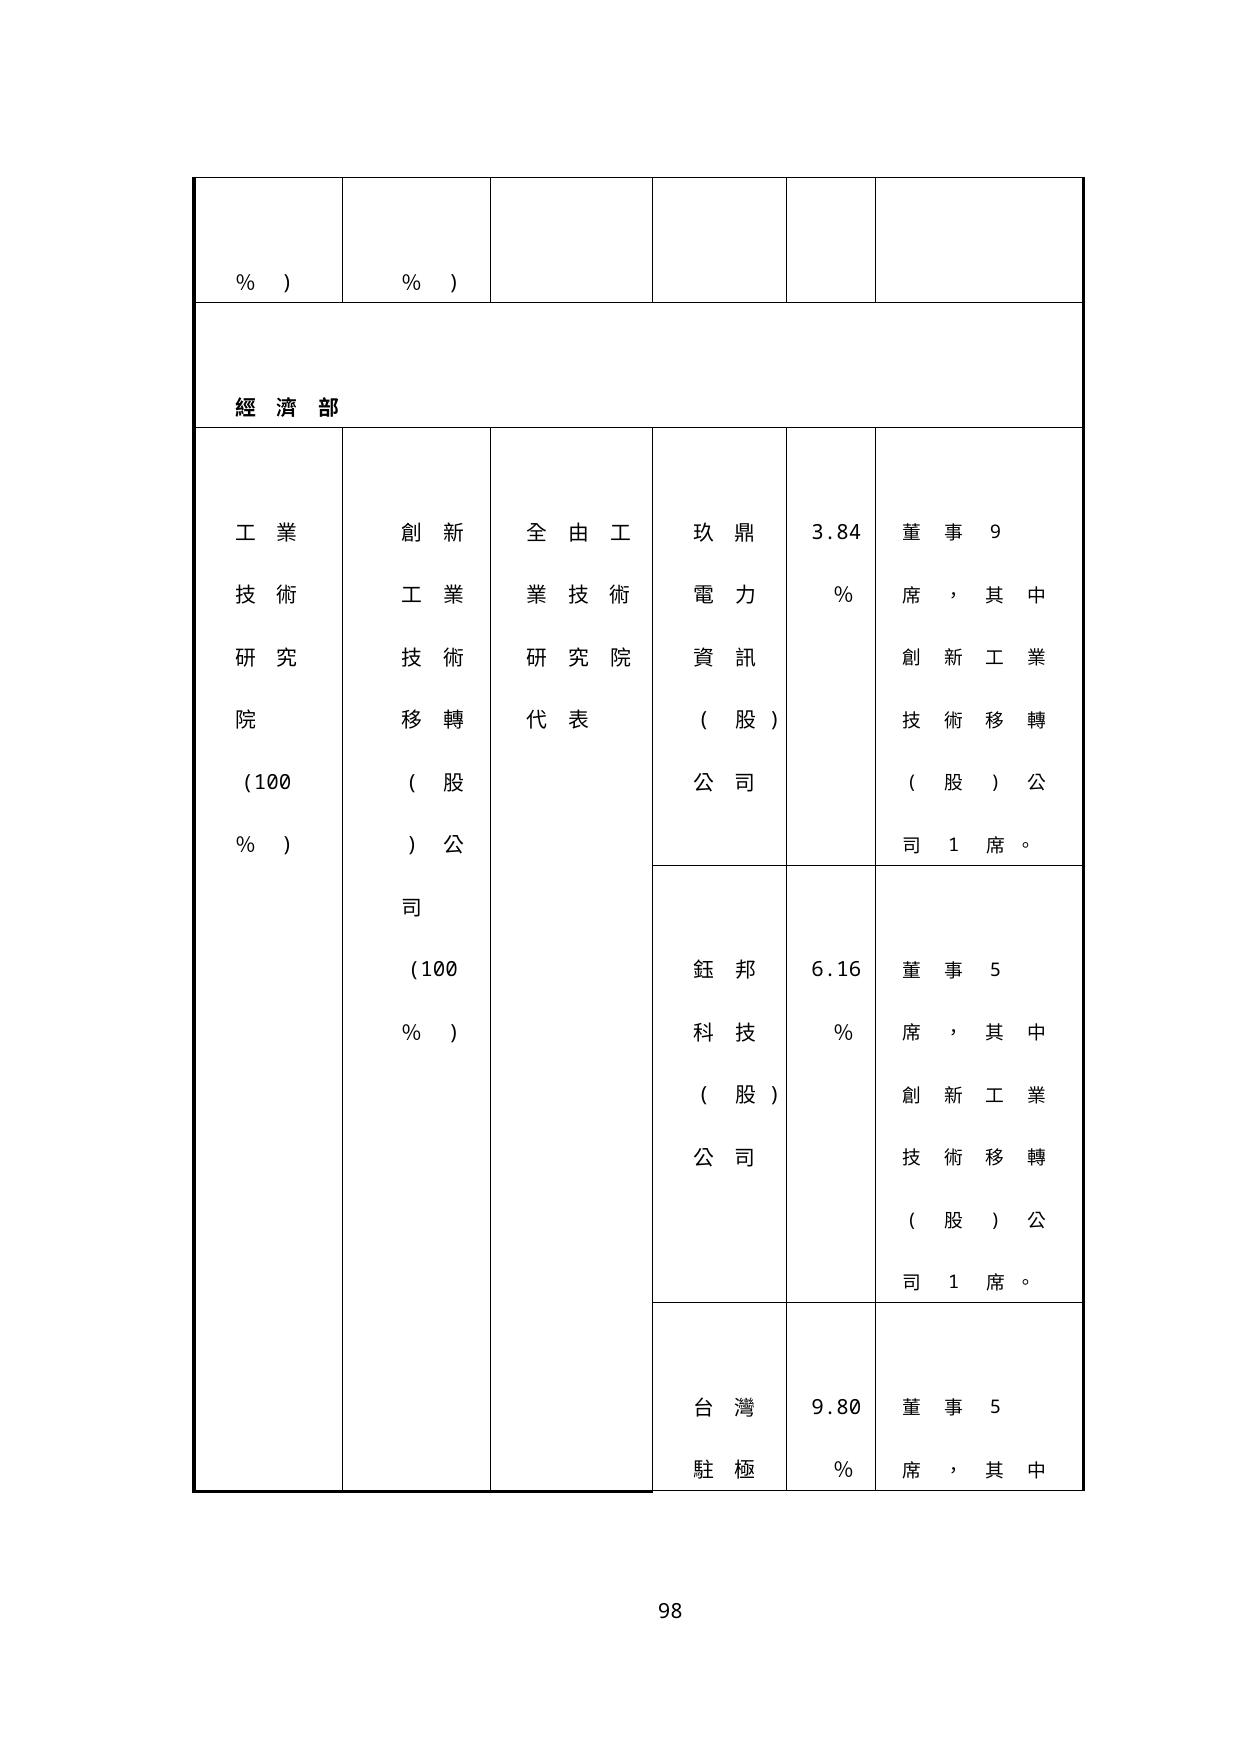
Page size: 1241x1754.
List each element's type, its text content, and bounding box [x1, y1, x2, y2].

table_cell 董事9席，其中創新工業技術移轉(股)公司1席。 [876, 428, 1082, 865]
table_cell 創新工業技術移轉(股)公司(100％) [343, 428, 490, 1490]
table_cell 董事5席，其中創新工業技術移轉(股)公司1席。 [876, 866, 1082, 1302]
table_cell 3.84％ [787, 428, 875, 865]
table_cell ％) [343, 178, 490, 302]
table_cell 工業技術研究院(100％) [196, 428, 342, 1490]
table_cell 玖鼎電力資訊(股)公司 [653, 428, 786, 865]
table_cell 鈺邦科技(股)公司 [653, 866, 786, 1302]
table_cell 全由工業技術研究院代表 [491, 428, 652, 1490]
table_cell 台灣駐極 [653, 1303, 786, 1490]
table_cell [653, 178, 786, 302]
table_cell [491, 178, 652, 302]
table_cell [787, 178, 875, 302]
table_cell 經濟部 [196, 303, 1082, 427]
table_cell ％) [196, 178, 342, 302]
table_cell [876, 178, 1082, 302]
table_cell 9.80％ [787, 1303, 875, 1490]
table_cell 6.16％ [787, 866, 875, 1302]
table_cell 董事5席，其中 [876, 1303, 1082, 1490]
